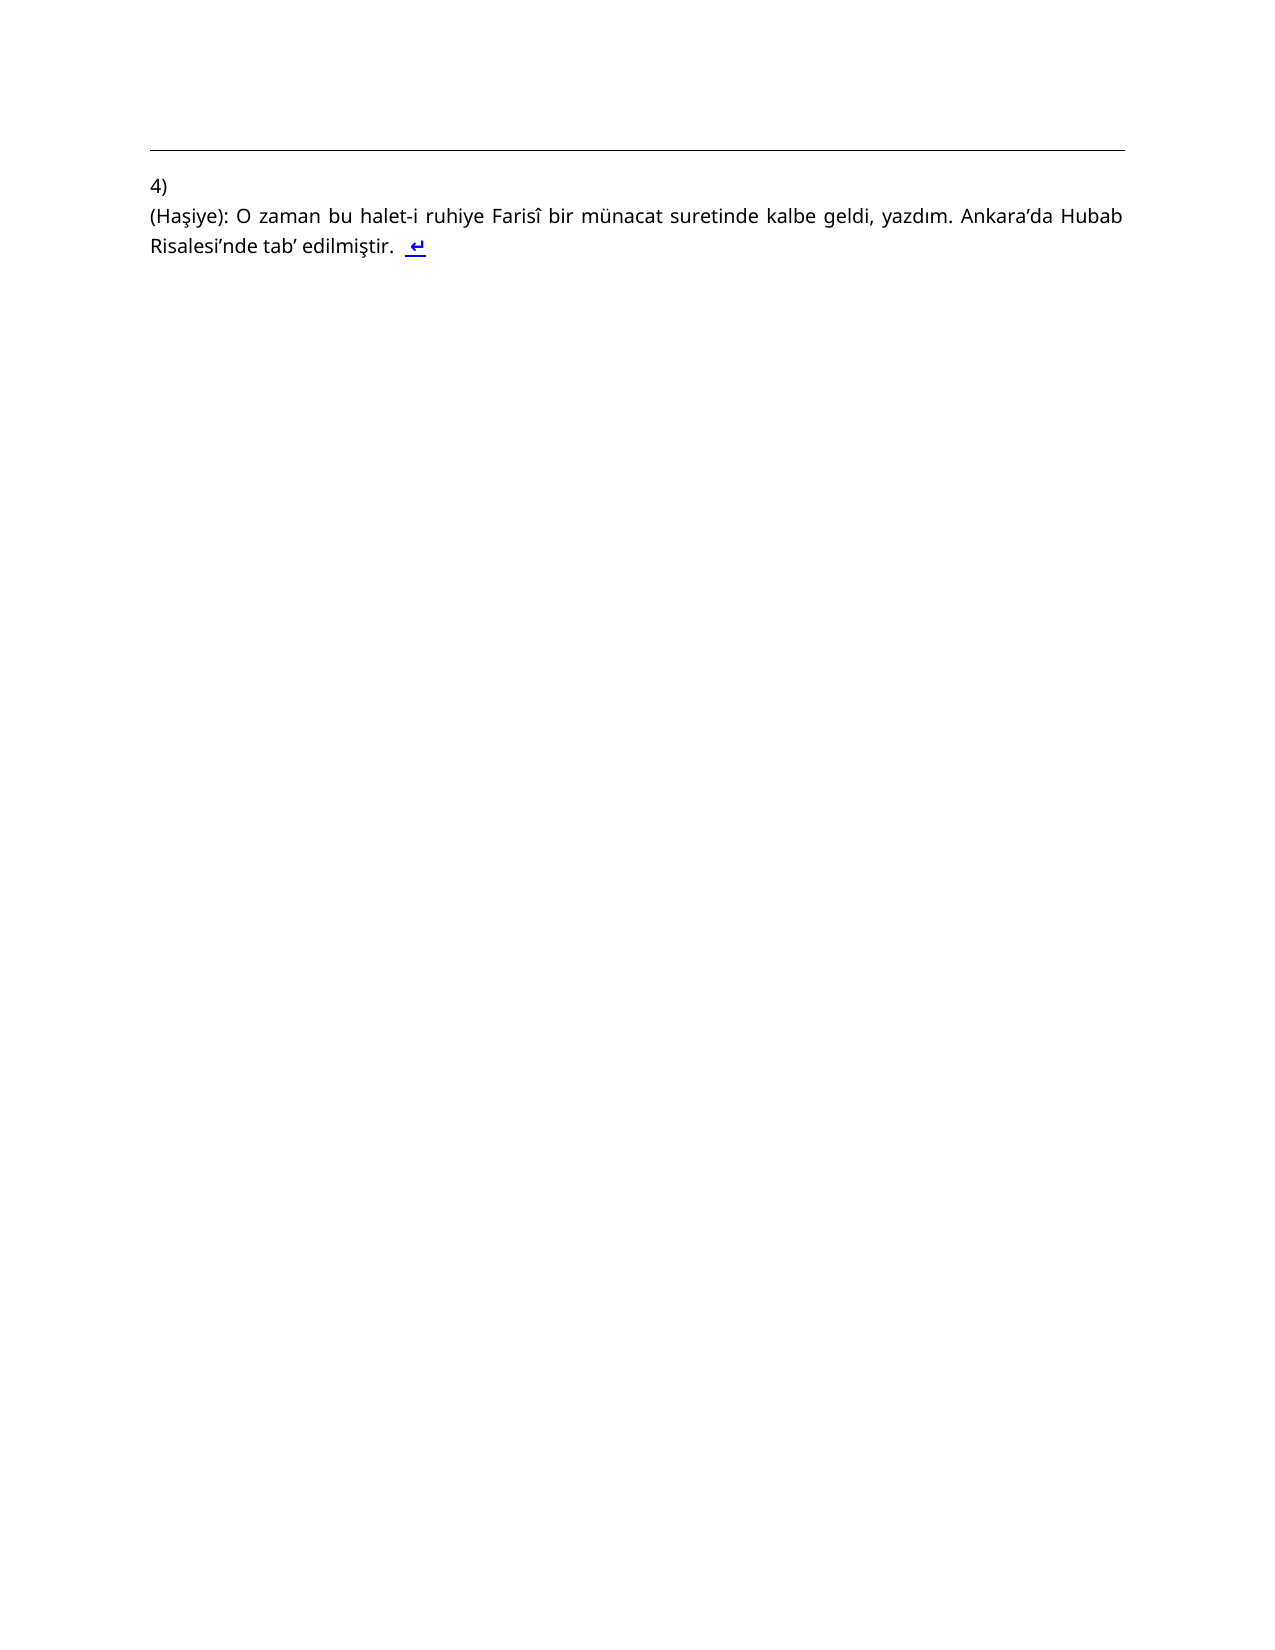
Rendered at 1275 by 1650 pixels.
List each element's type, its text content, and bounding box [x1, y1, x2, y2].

text 4) [150, 151, 1125, 199]
text (Haşiye): O zaman bu halet-i ruhiye Farisî bir münacat suretinde kalbe geldi, yazdım. Ankara’da Hubab Risalesi’nde tab’ edilmiştir. ↵ [150, 199, 1125, 259]
